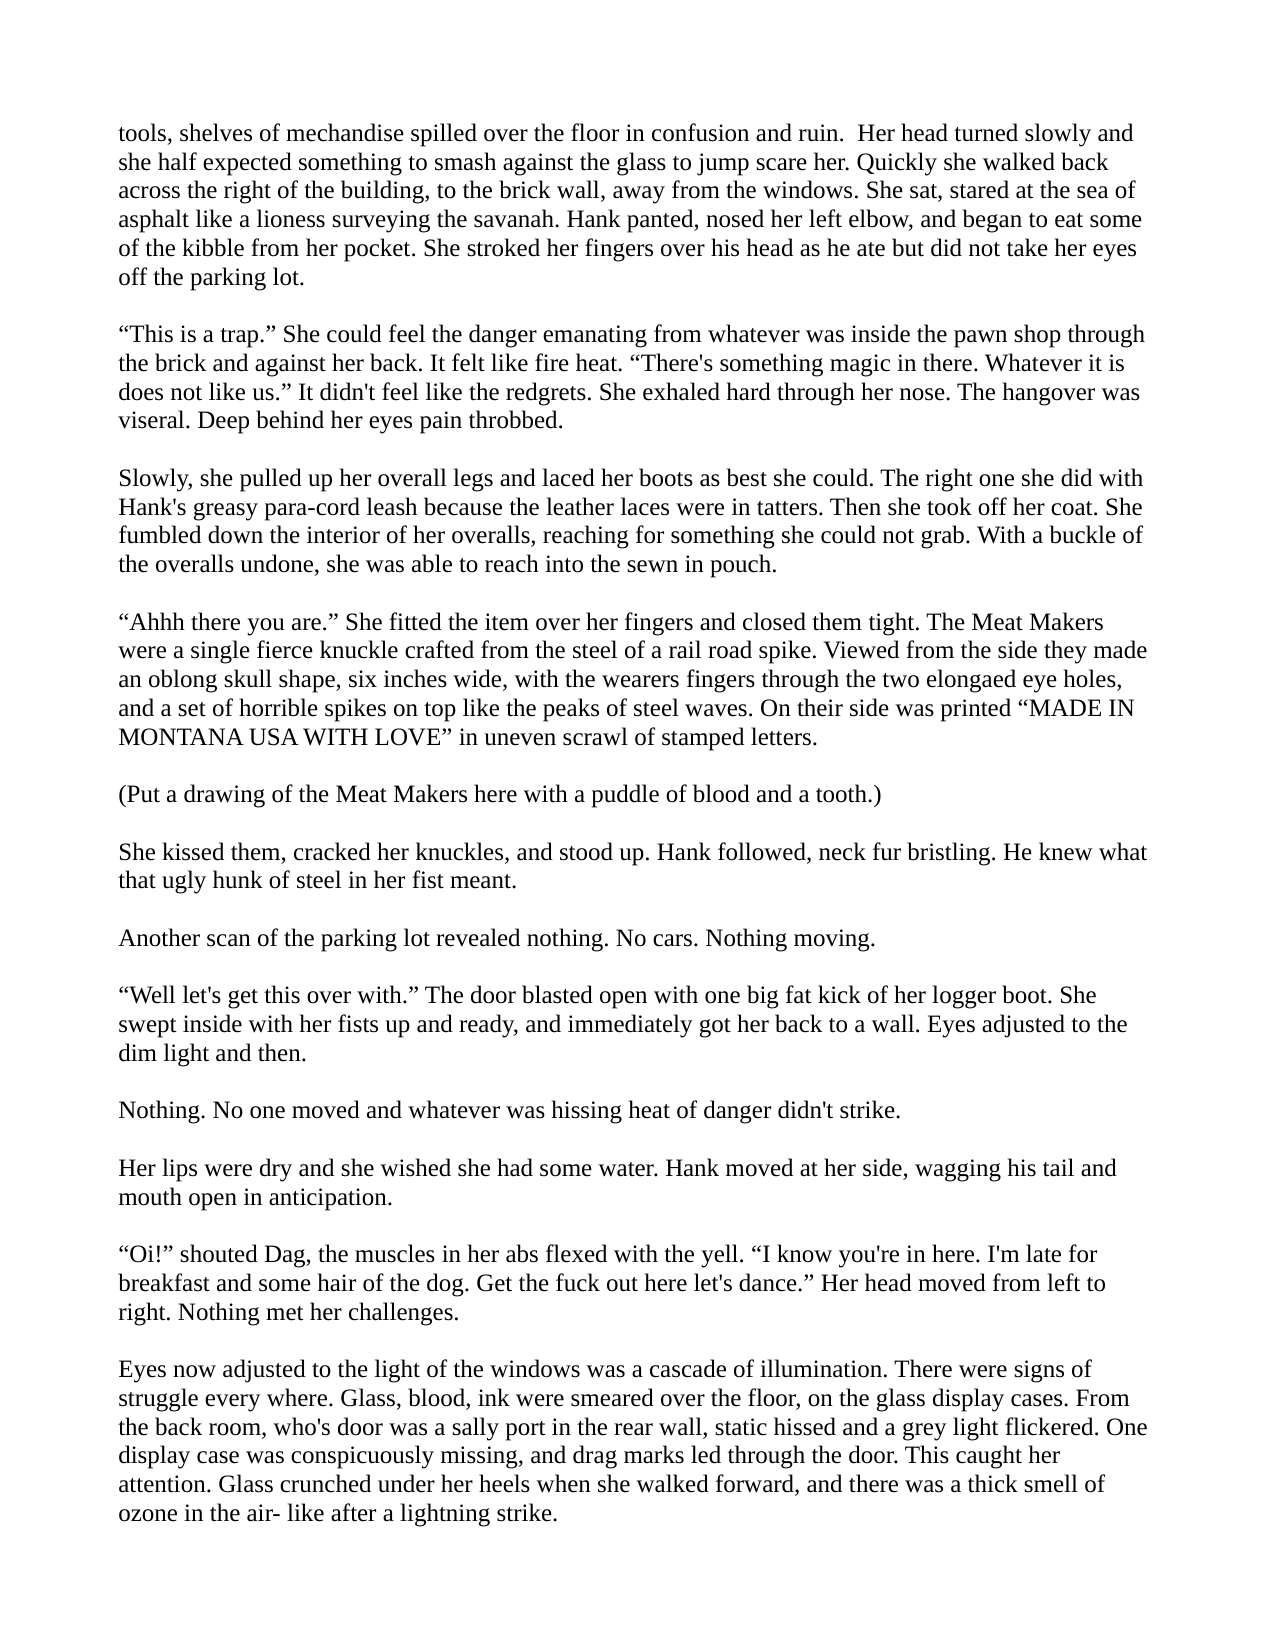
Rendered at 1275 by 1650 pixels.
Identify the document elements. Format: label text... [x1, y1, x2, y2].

text “Well let's get this over with.” The door blasted open with one big fat kick of her logger boot. She swept inside with her fists up and ready, and immediately got her back to a wall. Eyes adjusted to the dim light and then. [118, 981, 1157, 1067]
text “This is a trap.” She could feel the danger emanating from whatever was inside the pawn shop through the brick and against her back. It felt like fire heat. “There's something magic in there. Whatever it is does not like us.” It didn't feel like the redgrets. She exhaled hard through her nose. The hangover was viseral. Deep behind her eyes pain throbbed. [118, 319, 1157, 434]
text Slowly, she pulled up her overall legs and laced her boots as best she could. The right one she did with Hank's greasy para-cord leash because the leather laces were in tatters. Then she took off her coat. She fumbled down the interior of her overalls, reaching for something she could not grab. With a buckle of the overalls undone, she was able to reach into the sewn in pouch. [118, 463, 1157, 578]
text She kissed them, cracked her knuckles, and stood up. Hank followed, neck fur bristling. He knew what that ugly hunk of steel in her fist meant. [118, 837, 1157, 894]
text Another scan of the parking lot revealed nothing. No cars. Nothing moving. [118, 923, 1157, 952]
text (Put a drawing of the Meat Makers here with a puddle of blood and a tooth.) [118, 779, 1157, 808]
text Nothing. No one moved and whatever was hissing heat of danger didn't strike. [118, 1096, 1157, 1124]
text “Ahhh there you are.” She fitted the item over her fingers and closed them tight. The Meat Makers were a single fierce knuckle crafted from the steel of a rail road spike. Viewed from the side they made an oblong skull shape, six inches wide, with the wearers fingers through the two elongaed eye holes, and a set of horrible spikes on top like the peaks of steel waves. On their side was printed “MADE IN MONTANA USA WITH LOVE” in uneven scrawl of stamped letters. [118, 607, 1157, 751]
text Her lips were dry and she wished she had some water. Hank moved at her side, wagging his tail and mouth open in anticipation. [118, 1153, 1157, 1211]
text Eyes now adjusted to the light of the windows was a cascade of illumination. There were signs of struggle every where. Glass, blood, ink were smeared over the floor, on the glass display cases. From the back room, who's door was a sally port in the rear wall, static hissed and a grey light flickered. One display case was conspicuously missing, and drag marks led through the door. This caught her attention. Glass crunched under her heels when she walked forward, and there was a thick smell of ozone in the air- like after a lightning strike. [118, 1354, 1157, 1527]
text “Oi!” shouted Dag, the muscles in her abs flexed with the yell. “I know you're in here. I'm late for breakfast and some hair of the dog. Get the fuck out here let's dance.” Her head moved from left to right. Nothing met her challenges. [118, 1239, 1157, 1326]
text tools, shelves of mechandise spilled over the floor in confusion and ruin. Her head turned slowly and she half expected something to smash against the glass to jump scare her. Quickly she walked back across the right of the building, to the brick wall, away from the windows. She sat, stared at the sea of asphalt like a lioness surveying the savanah. Hank panted, nosed her left elbow, and began to eat some of the kibble from her pocket. She stroked her fingers over his head as he ate but did not take her eyes off the parking lot. [118, 118, 1157, 291]
